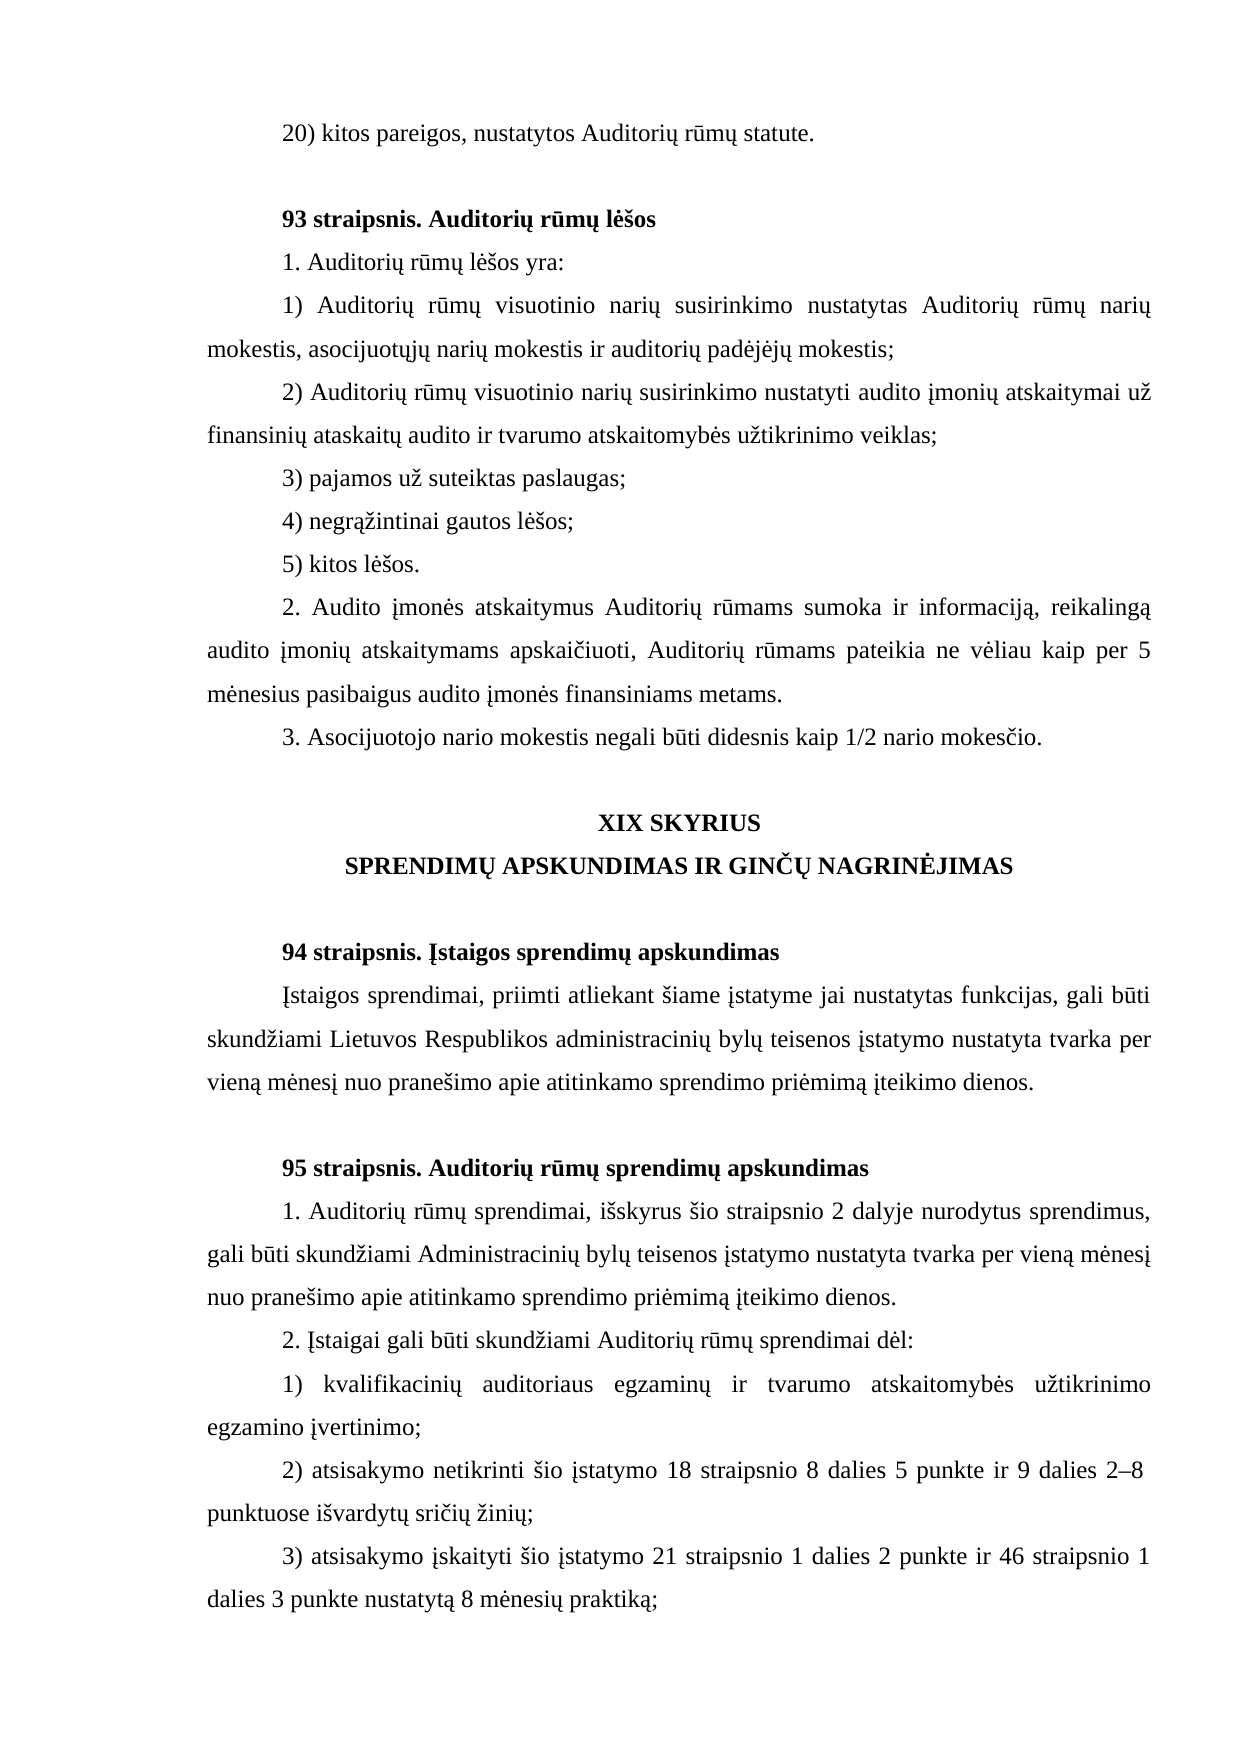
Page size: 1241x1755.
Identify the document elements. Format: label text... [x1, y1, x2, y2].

text 1) kvalifikacinių auditoriaus egzaminų ir tvarumo atskaitomybės užtikrinimo egzamino įvertinimo; [207, 1369, 1152, 1441]
text XIX SKYRIUS [207, 808, 1152, 837]
text 95 straipsnis. Auditorių rūmų sprendimų apskundimas [207, 1153, 1152, 1182]
text 5) kitos lėšos. [207, 549, 1152, 578]
text 94 straipsnis. Įstaigos sprendimų apskundimas [207, 937, 1152, 966]
text 2) atsisakymo netikrinti šio įstatymo 18 straipsnio 8 dalies 5 punkte ir 9 dalies 2–8 punktuose išvardytų sričių žinių; [207, 1455, 1152, 1527]
text 3. Asocijuotojo nario mokestis negali būti didesnis kaip 1/2 nario mokesčio. [207, 722, 1152, 751]
text 1. Auditorių rūmų lėšos yra: [207, 247, 1152, 276]
text 3) pajamos už suteiktas paslaugas; [207, 463, 1152, 492]
text 20) kitos pareigos, nustatytos Auditorių rūmų statute. [207, 118, 1152, 147]
text 3) atsisakymo įskaityti šio įstatymo 21 straipsnio 1 dalies 2 punkte ir 46 straipsnio 1 dalies 3 punkte nustatytą 8 mėnesių praktiką; [207, 1541, 1152, 1613]
text 2. Įstaigai gali būti skundžiami Auditorių rūmų sprendimai dėl: [207, 1326, 1152, 1354]
text 2. Audito įmonės atskaitymus Auditorių rūmams sumoka ir informaciją, reikalingą audito įmonių atskaitymams apskaičiuoti, Auditorių rūmams pateikia ne vėliau kaip per 5 mėnesius pasibaigus audito įmonės finansiniams metams. [207, 592, 1152, 707]
text 2) Auditorių rūmų visuotinio narių susirinkimo nustatyti audito įmonių atskaitymai už finansinių ataskaitų audito ir tvarumo atskaitomybės užtikrinimo veiklas; [207, 377, 1152, 449]
text 93 straipsnis. Auditorių rūmų lėšos [207, 204, 1152, 233]
text 4) negrąžintinai gautos lėšos; [207, 506, 1152, 535]
text SPRENDIMŲ APSKUNDIMAS IR GINČŲ NAGRINĖJIMAS [207, 851, 1152, 880]
text Įstaigos sprendimai, priimti atliekant šiame įstatyme jai nustatytas funkcijas, gali būti skundžiami Lietuvos Respublikos administracinių bylų teisenos įstatymo nustatyta tvarka per vieną mėnesį nuo pranešimo apie atitinkamo sprendimo priėmimą įteikimo dienos. [207, 981, 1152, 1096]
text 1. Auditorių rūmų sprendimai, išskyrus šio straipsnio 2 dalyje nurodytus sprendimus, gali būti skundžiami Administracinių bylų teisenos įstatymo nustatyta tvarka per vieną mėnesį nuo pranešimo apie atitinkamo sprendimo priėmimą įteikimo dienos. [207, 1196, 1152, 1311]
text 1) Auditorių rūmų visuotinio narių susirinkimo nustatytas Auditorių rūmų narių mokestis, asocijuotųjų narių mokestis ir auditorių padėjėjų mokestis; [207, 291, 1152, 362]
